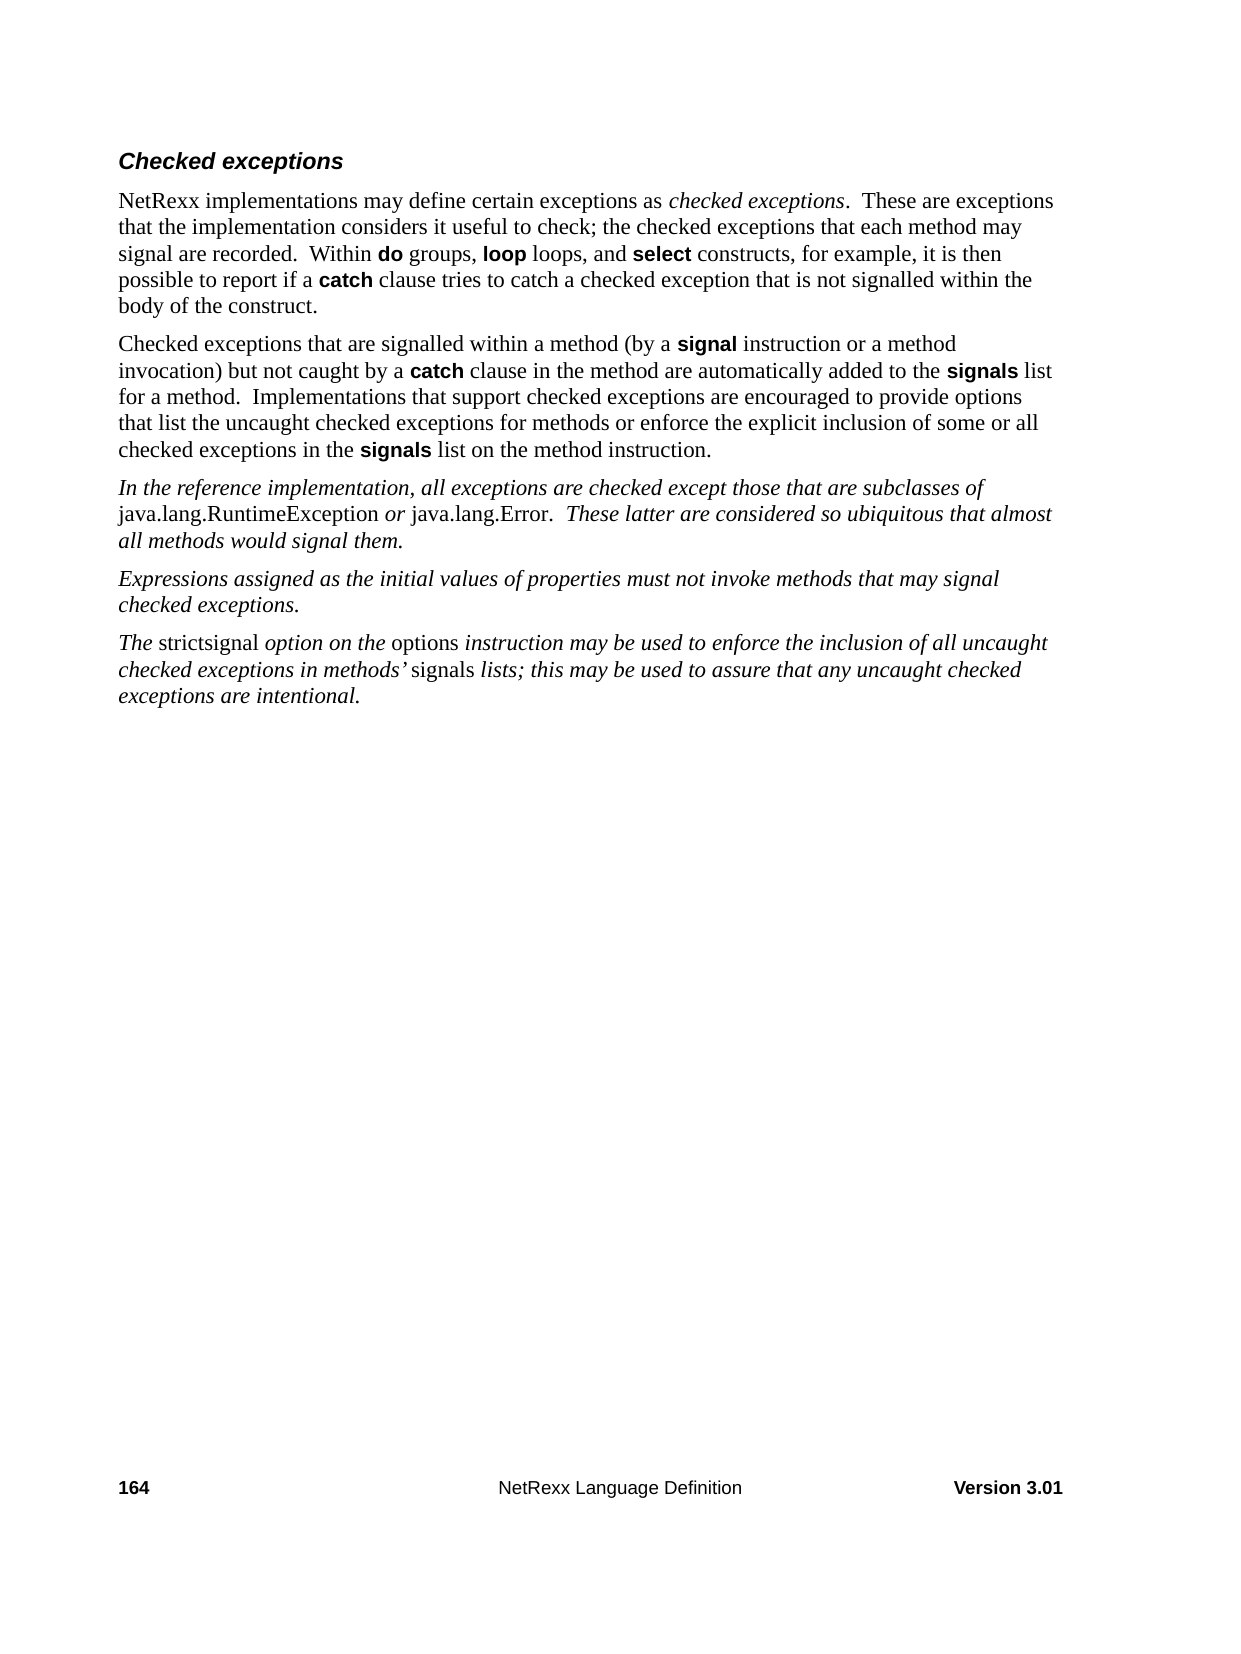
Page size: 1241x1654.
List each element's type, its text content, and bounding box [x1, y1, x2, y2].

text In the reference implementation, all exceptions are checked except those that are subclasses of java.lang.RuntimeException or java.lang.Error. These latter are considered so ubiquitous that almost all methods would signal them. [118, 474, 1063, 553]
text Expressions assigned as the initial values of properties must not invoke methods that may signal checked exceptions. [118, 565, 1063, 617]
text The strictsignal option on the options instruction may be used to enforce the inclusion of all uncaught checked exceptions in methods’ signals lists; this may be used to assure that any uncaught checked exceptions are intentional. [118, 629, 1063, 708]
text Checked exceptions that are signalled within a method (by a signal instruction or a method invocation) but not caught by a catch clause in the method are automatically added to the signals list for a method. Implementations that support checked exceptions are encouraged to provide options that list the uncaught checked exceptions for methods or enforce the explicit inclusion of some or all checked exceptions in the signals list on the method instruction. [118, 330, 1063, 462]
text NetRexx implementations may define certain exceptions as checked exceptions. These are exceptions that the implementation considers it useful to check; the checked exceptions that each method may signal are recorded. Within do groups, loop loops, and select constructs, for example, it is then possible to report if a catch clause tries to catch a checked exception that is not signalled within the body of the construct. [118, 187, 1063, 319]
subtitle Checked exceptions [118, 148, 1063, 174]
